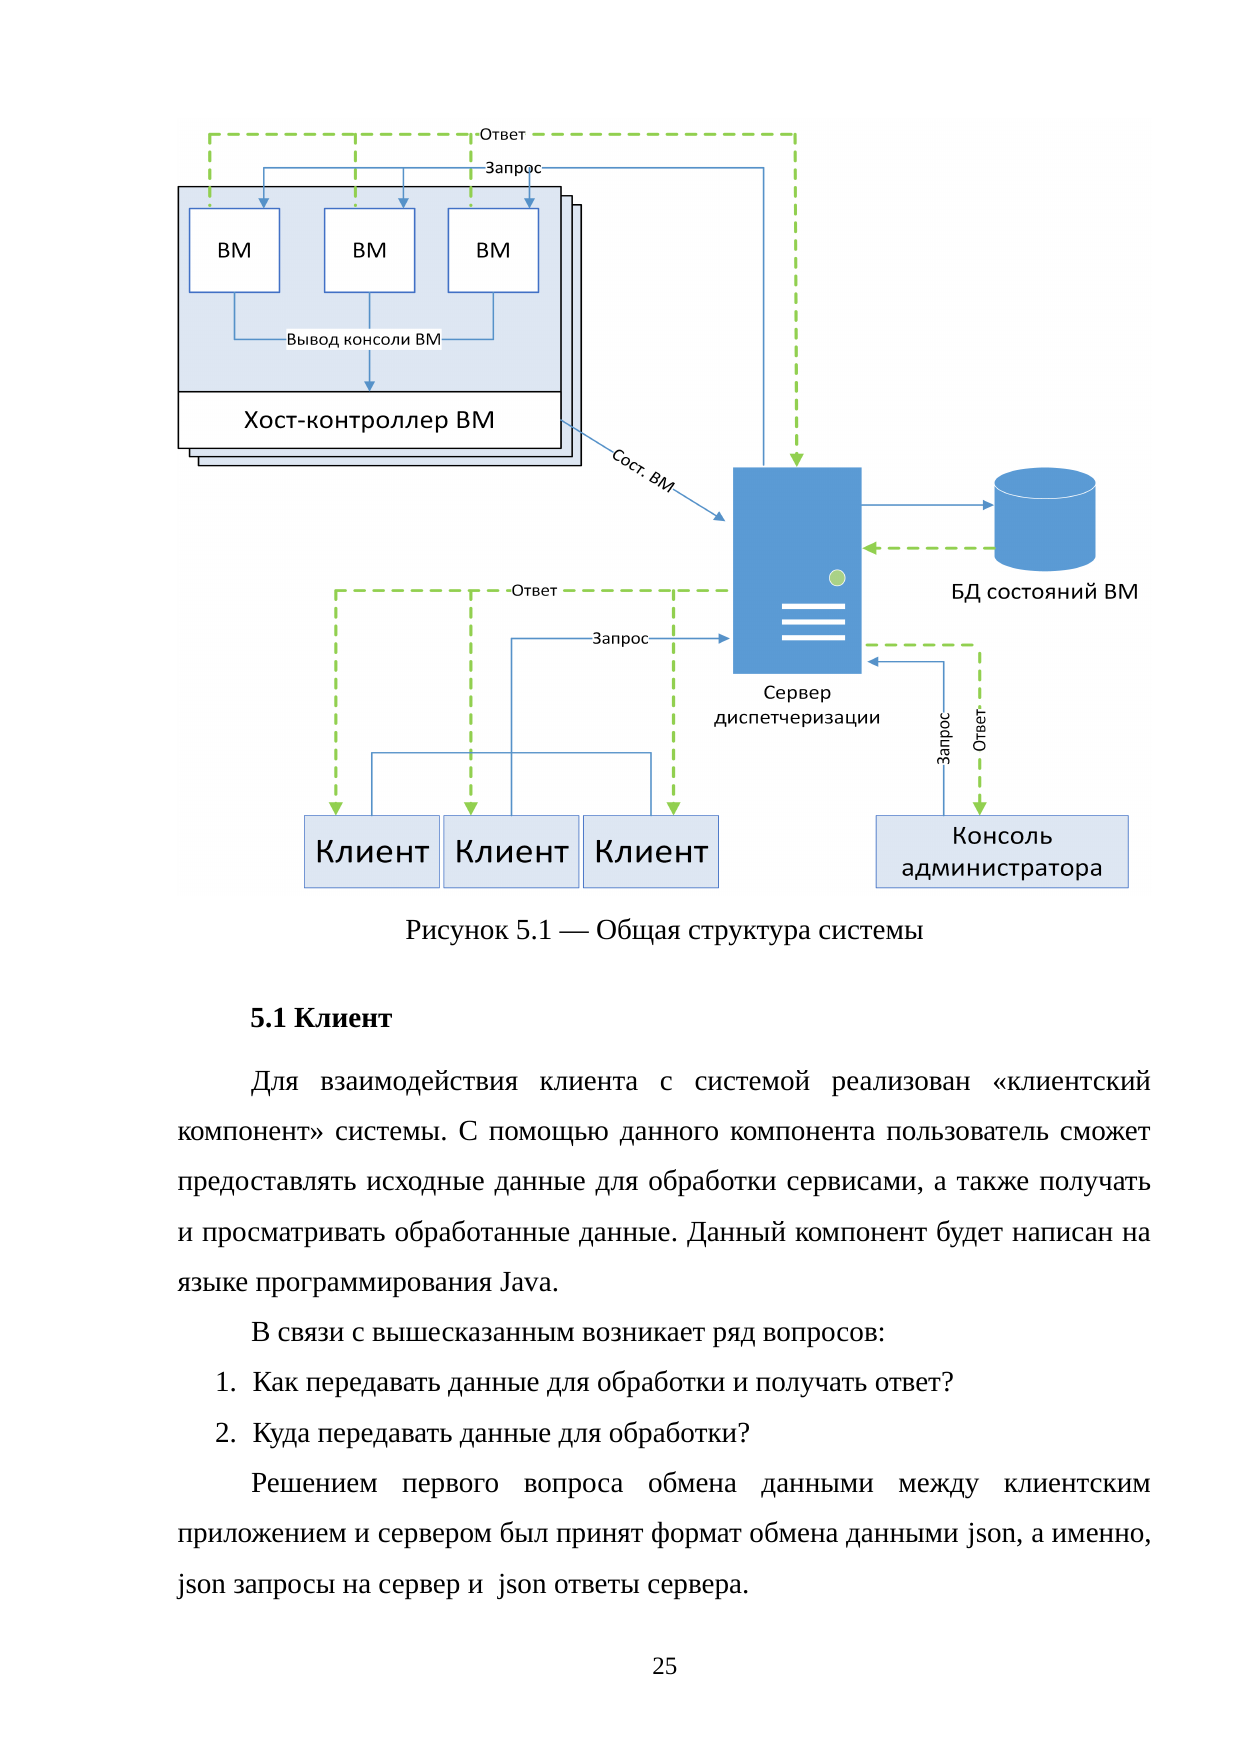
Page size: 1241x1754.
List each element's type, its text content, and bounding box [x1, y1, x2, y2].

text В связи с вышесказанным возникает ряд вопросов: [177, 1314, 1152, 1348]
list Как передавать данные для обработки и получать ответ? [215, 1364, 1152, 1398]
list Куда передавать данные для обработки? [215, 1415, 1152, 1448]
subtitle 5.1 Клиент [177, 1000, 1152, 1033]
text Рисунок 5.1 — Общая структура системы [177, 896, 1152, 946]
text Для взаимодействия клиента с системой реализован «клиентский компонент» системы. С помощью данного компонента пользователь сможет предоставлять исходные данные для обработки сервисами, а также получать и просматривать обработанные данные. Данный компонент будет написан на языке программирования Java. [177, 1063, 1152, 1297]
text Решением первого вопроса обмена данными между клиентским приложением и сервером был принят формат обмена данными json, а именно, json запросы на сервер и json ответы сервера. [177, 1465, 1152, 1599]
picture [177, 118, 1152, 896]
